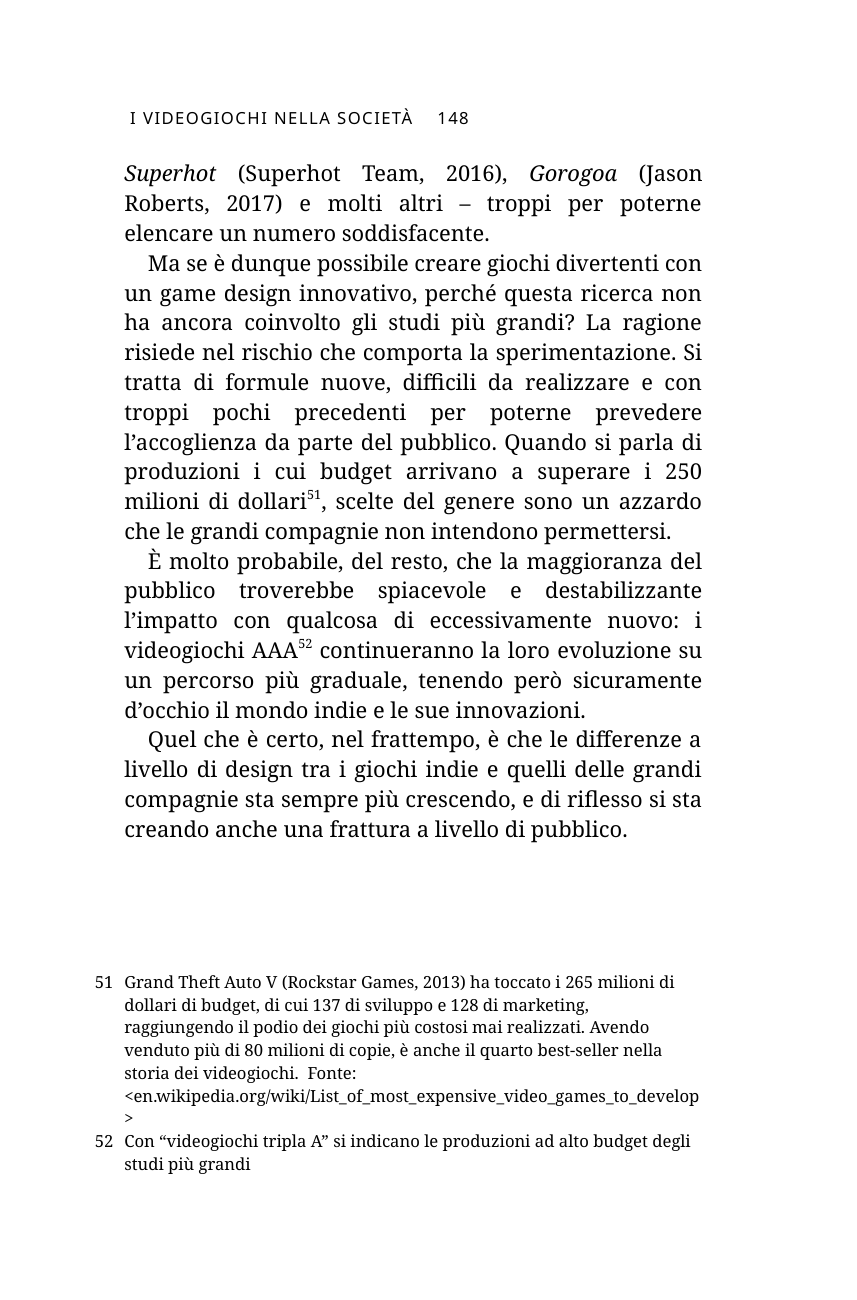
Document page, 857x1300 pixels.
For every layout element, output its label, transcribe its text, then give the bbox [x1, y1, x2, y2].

text Con “videogiochi tripla A” si indicano le produzioni ad alto budget degli studi più grandi [94, 1130, 703, 1175]
text Superhot (Superhot Team, 2016), Gorogoa (Jason Roberts, 2017) e molti altri – troppi per poterne elencare un numero soddisfacente. [124, 158, 703, 248]
text Grand Theft Auto V (Rockstar Games, 2013) ha toccato i 265 milioni di dollari di budget, di cui 137 di sviluppo e 128 di marketing, raggiungendo il podio dei giochi più costosi mai realizzati. Avendo venduto più di 80 milioni di copie, è anche il quarto best-seller nella storia dei videogiochi. Fonte: <en.wikipedia.org/wiki/List_of_most_expensive_video_games_to_develop> [94, 971, 703, 1130]
text Ma se è dunque possibile creare giochi divertenti con un game design innovativo, perché questa ricerca non ha ancora coinvolto gli studi più grandi? La ragione risiede nel rischio che comporta la sperimentazione. Si tratta di formule nuove, difficili da realizzare e con troppi pochi precedenti per poterne prevedere l’accoglienza da parte del pubblico. Quando si parla di produzioni i cui budget arrivano a superare i 250 milioni di dollari, scelte del genere sono un azzardo che le grandi compagnie non intendono permettersi. [124, 248, 703, 546]
text È molto probabile, del resto, che la maggioranza del pubblico troverebbe spiacevole e destabilizzante l’impatto con qualcosa di eccessivamente nuovo: i videogiochi AAA continueranno la loro evoluzione su un percorso più graduale, tenendo però sicuramente d’occhio il mondo indie e le sue innovazioni. [124, 546, 703, 724]
text Quel che è certo, nel frattempo, è che le differenze a livello di design tra i giochi indie e quelli delle grandi compagnie sta sempre più crescendo, e di riflesso si sta creando anche una frattura a livello di pubblico. [124, 724, 703, 844]
